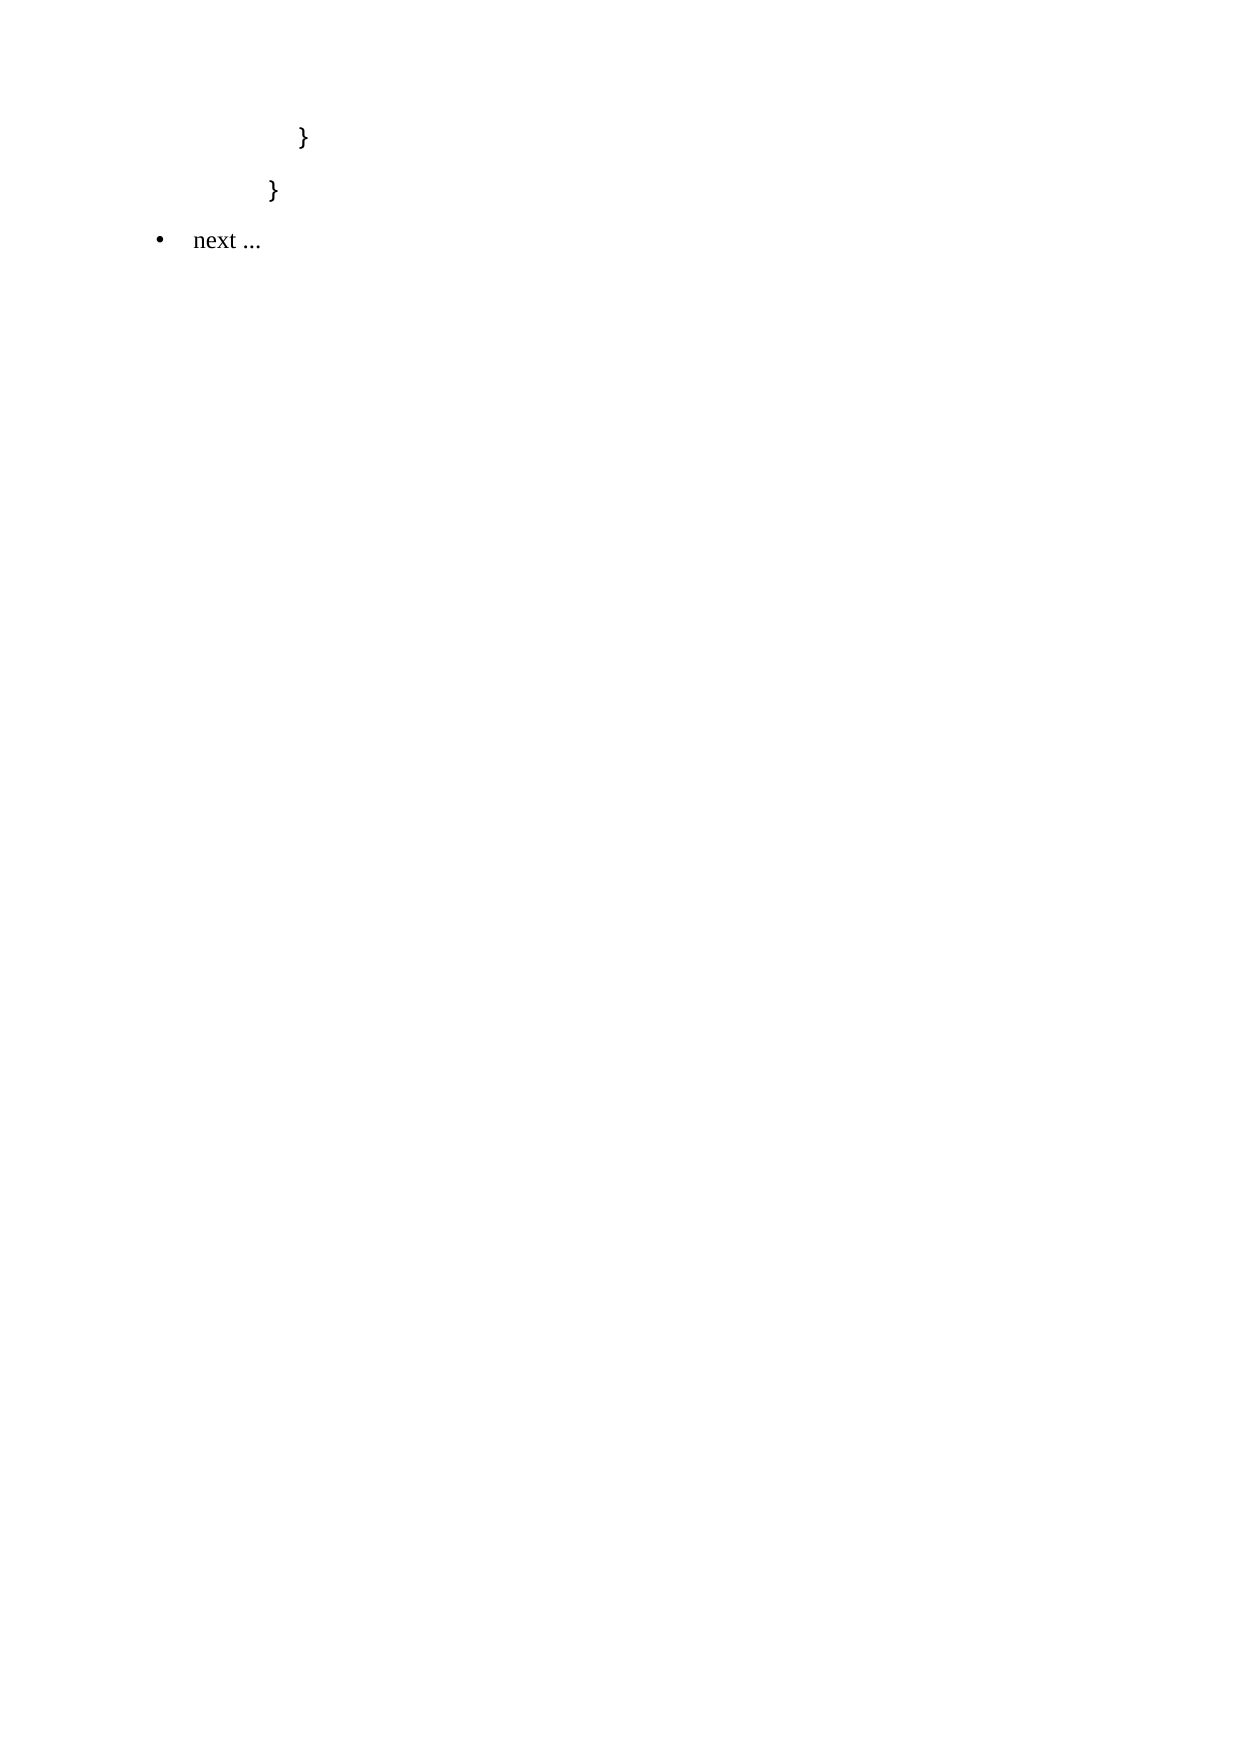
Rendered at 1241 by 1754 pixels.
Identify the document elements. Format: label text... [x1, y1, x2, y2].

list next ... [156, 226, 1122, 254]
text } [266, 172, 1122, 206]
text } [266, 118, 1122, 152]
